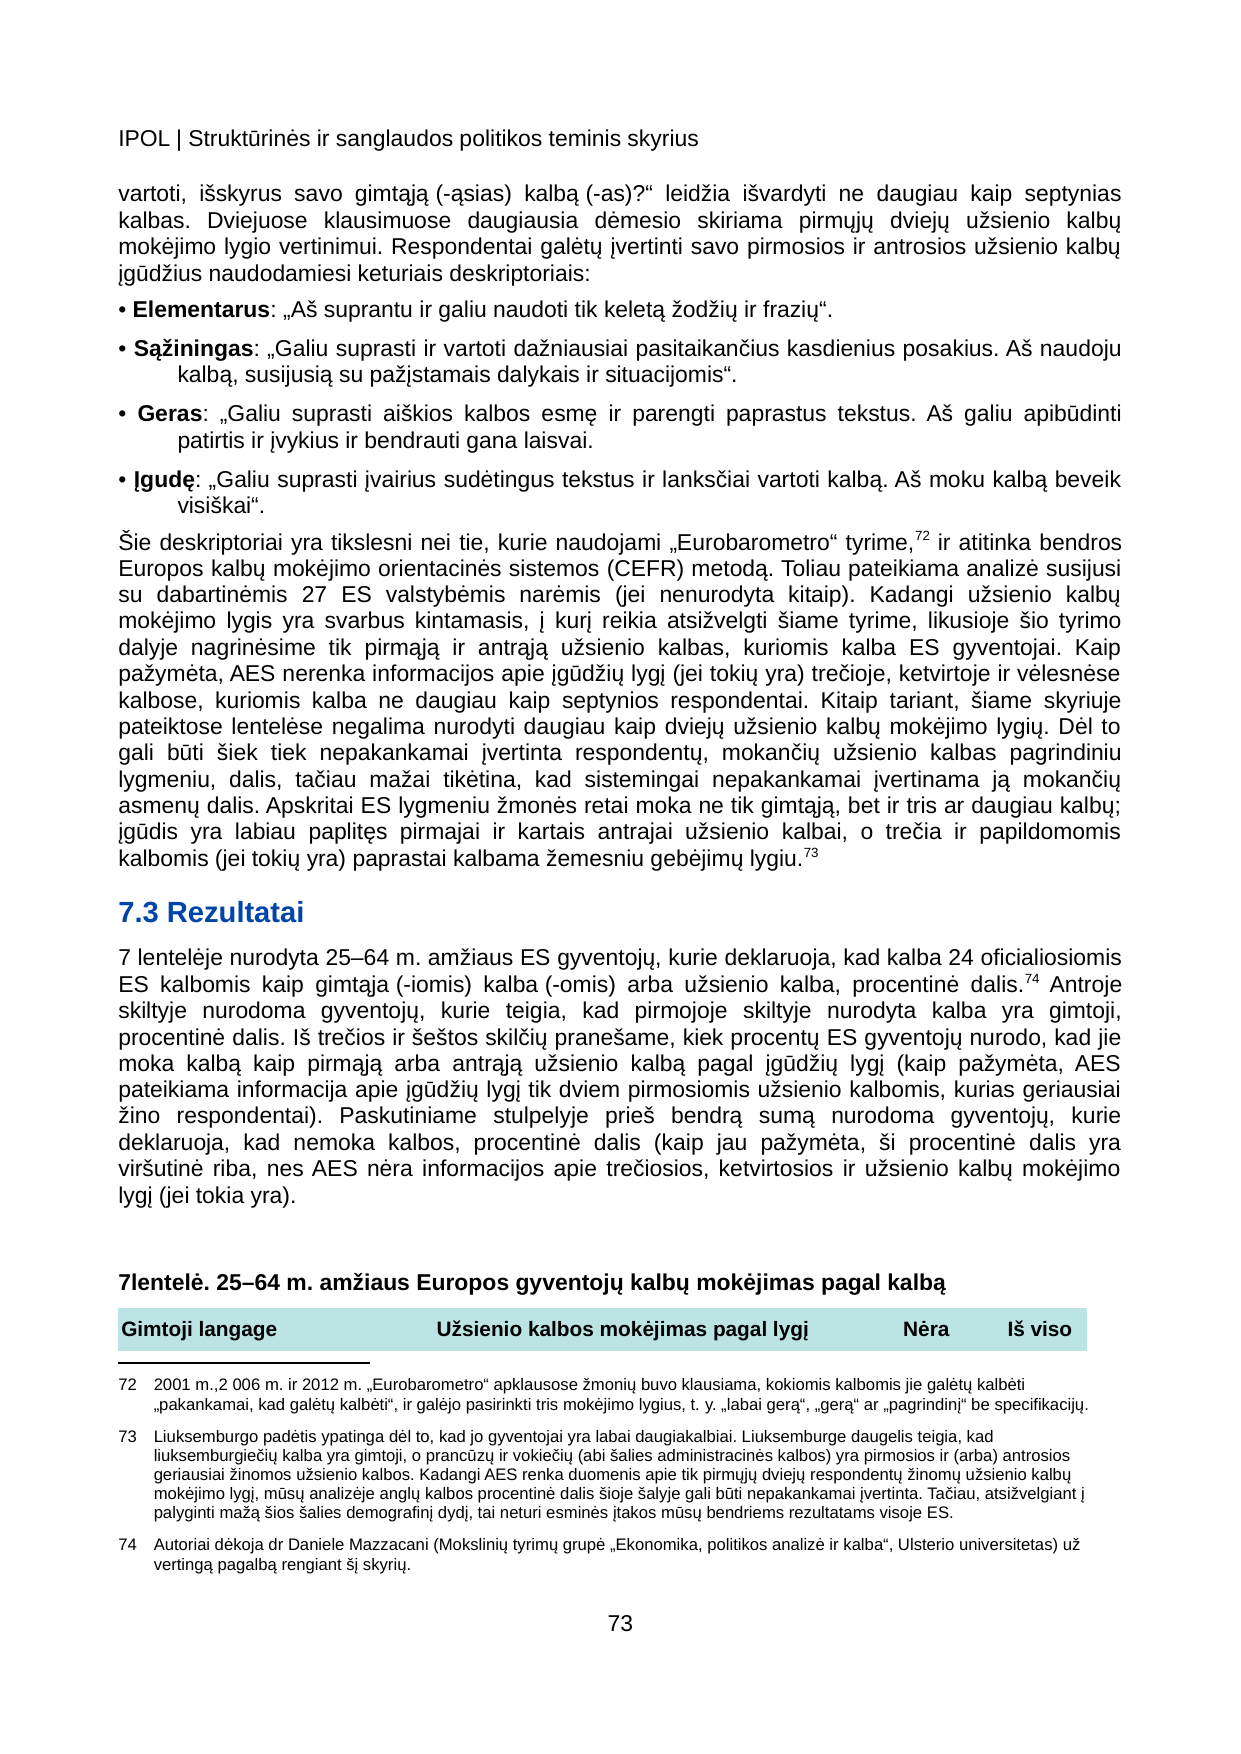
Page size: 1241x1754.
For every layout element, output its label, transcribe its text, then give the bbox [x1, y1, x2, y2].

text 7 lentelėje nurodyta 25–64 m. amžiaus ES gyventojų, kurie deklaruoja, kad kalba 24 oficialiosiomis ES kalbomis kaip gimtąja (-iomis) kalba (-omis) arba užsienio kalba, procentinė dalis. Antroje skiltyje nurodoma gyventojų, kurie teigia, kad pirmojoje skiltyje nurodyta kalba yra gimtoji, procentinė dalis. Iš trečios ir šeštos skilčių pranešame, kiek procentų ES gyventojų nurodo, kad jie moka kalbą kaip pirmąją arba antrąją užsienio kalbą pagal įgūdžių lygį (kaip pažymėta, AES pateikiama informacija apie įgūdžių lygį tik dviem pirmosiomis užsienio kalbomis, kurias geriausiai žino respondentai). Paskutiniame stulpelyje prieš bendrą sumą nurodoma gyventojų, kurie deklaruoja, kad nemoka kalbos, procentinė dalis (kaip jau pažymėta, ši procentinė dalis yra viršutinė riba, nes AES nėra informacijos apie trečiosios, ketvirtosios ir užsienio kalbų mokėjimo lygį (jei tokia yra). [118, 944, 1122, 1208]
table_header Iš viso [1004, 1308, 1087, 1351]
text • Sąžiningas: „Galiu suprasti ir vartoti dažniausiai pasitaikančius kasdienius posakius. Aš naudoju kalbą, susijusią su pažįstamais dalykais ir situacijomis“. [118, 335, 1122, 387]
text • Elementarus: „Aš suprantu ir galiu naudoti tik keletą žodžių ir frazių“. [118, 296, 1122, 322]
text 7lentelė. 25–64 m. amžiaus Europos gyventojų kalbų mokėjimas pagal kalbą [118, 1269, 1122, 1295]
text 2001 m.,2 006 m. ir 2012 m. „Eurobarometro“ apklausose žmonių buvo klausiama, kokiomis kalbomis jie galėtų kalbėti „pakankamai, kad galėtų kalbėti“, ir galėjo pasirinkti tris mokėjimo lygius, t. y. „labai gerą“, „gerą“ ar „pagrindinį“ be specifikacijų. [118, 1375, 1122, 1413]
table_header Gimtoji langage [118, 1308, 345, 1351]
text Liuksemburgo padėtis ypatinga dėl to, kad jo gyventojai yra labai daugiakalbiai. Liuksemburge daugelis teigia, kad liuksemburgiečių kalba yra gimtoji, o prancūzų ir vokiečių (abi šalies administracinės kalbos) yra pirmosios ir (arba) antrosios geriausiai žinomos užsienio kalbos. Kadangi AES renka duomenis apie tik pirmųjų dviejų respondentų žinomų užsienio kalbų mokėjimo lygį, mūsų analizėje anglų kalbos procentinė dalis šioje šalyje gali būti nepakankamai įvertinta. Tačiau, atsižvelgiant į palyginti mažą šios šalies demografinį dydį, tai neturi esminės įtakos mūsų bendriems rezultatams visoje ES. [118, 1426, 1122, 1522]
subtitle 7.3 Rezultatai [118, 895, 1122, 929]
text Autoriai dėkoja dr Daniele Mazzacani (Mokslinių tyrimų grupė „Ekonomika, politikos analizė ir kalba“, Ulsterio universitetas) už vertingą pagalbą rengiant šį skyrių. [118, 1535, 1122, 1573]
text vartoti, išskyrus savo gimtąją (-ąsias) kalbą (-as)?“ leidžia išvardyti ne daugiau kaip septynias kalbas. Dviejuose klausimuose daugiausia dėmesio skiriama pirmųjų dviejų užsienio kalbų mokėjimo lygio vertinimui. Respondentai galėtų įvertinti savo pirmosios ir antrosios užsienio kalbų įgūdžius naudodamiesi keturiais deskriptoriais: [118, 180, 1122, 286]
text • Įgudę: „Galiu suprasti įvairius sudėtingus tekstus ir lanksčiai vartoti kalbą. Aš moku kalbą beveik visiškai“. [118, 466, 1122, 519]
text Šie deskriptoriai yra tikslesni nei tie, kurie naudojami „Eurobarometro“ tyrime, ir atitinka bendros Europos kalbų mokėjimo orientacinės sistemos (CEFR) metodą. Toliau pateikiama analizė susijusi su dabartinėmis 27 ES valstybėmis narėmis (jei nenurodyta kitaip). Kadangi užsienio kalbų mokėjimo lygis yra svarbus kintamasis, į kurį reikia atsižvelgti šiame tyrime, likusioje šio tyrimo dalyje nagrinėsime tik pirmąją ir antrąją užsienio kalbas, kuriomis kalba ES gyventojai. Kaip pažymėta, AES nerenka informacijos apie įgūdžių lygį (jei tokių yra) trečioje, ketvirtoje ir vėlesnėse kalbose, kuriomis kalba ne daugiau kaip septynios respondentai. Kitaip tariant, šiame skyriuje pateiktose lentelėse negalima nurodyti daugiau kaip dviejų užsienio kalbų mokėjimo lygių. Dėl to gali būti šiek tiek nepakankamai įvertinta respondentų, mokančių užsienio kalbas pagrindiniu lygmeniu, dalis, tačiau mažai tikėtina, kad sistemingai nepakankamai įvertinama ją mokančių asmenų dalis. Apskritai ES lygmeniu žmonės retai moka ne tik gimtąją, bet ir tris ar daugiau kalbų; įgūdis yra labiau paplitęs pirmajai ir kartais antrajai užsienio kalbai, o trečia ir papildomomis kalbomis (jei tokių yra) paprastai kalbama žemesniu gebėjimų lygiu. [118, 528, 1122, 871]
text • Geras: „Galiu suprasti aiškios kalbos esmę ir parengti paprastus tekstus. Aš galiu apibūdinti patirtis ir įvykius ir bendrauti gana laisvai. [118, 400, 1122, 453]
table_header Nėra [900, 1308, 1004, 1351]
table_header Užsienio kalbos mokėjimas pagal lygį [345, 1308, 900, 1351]
